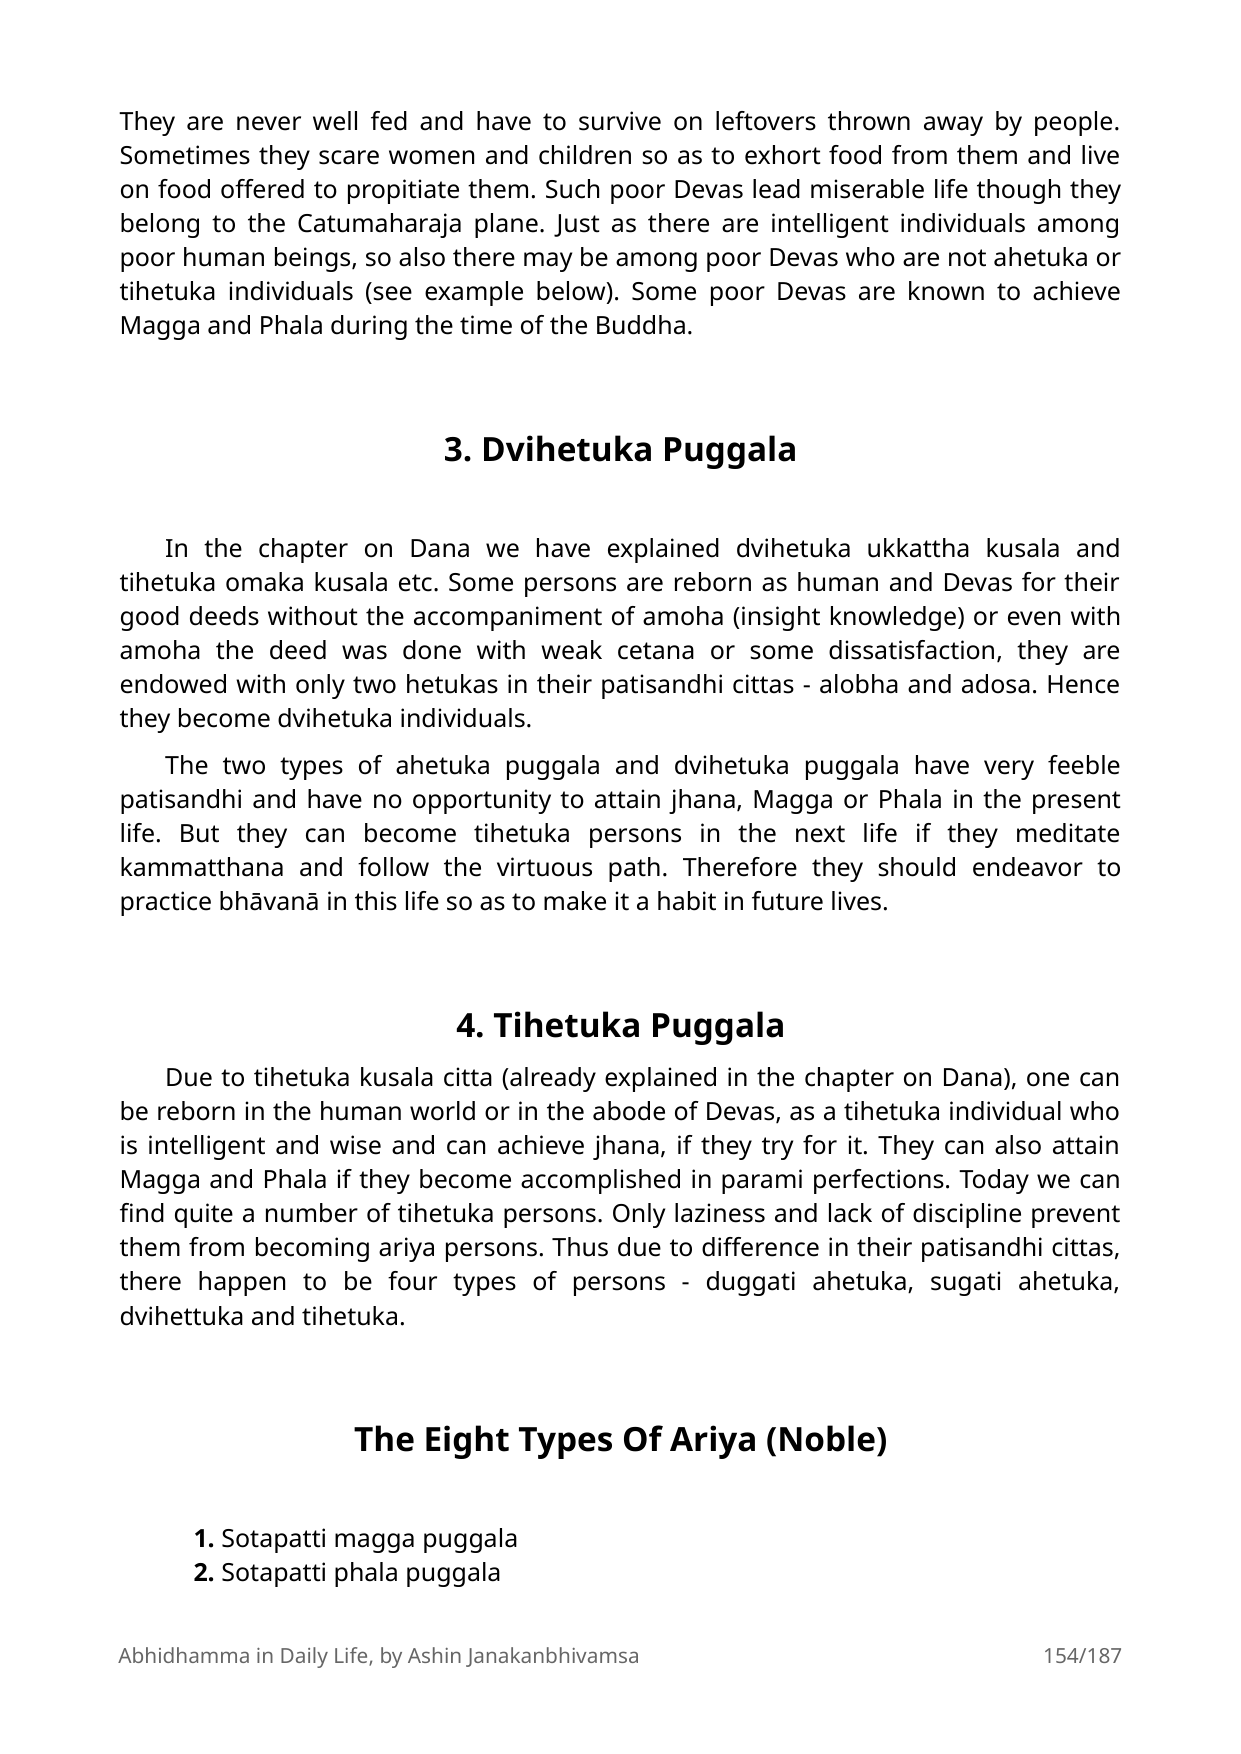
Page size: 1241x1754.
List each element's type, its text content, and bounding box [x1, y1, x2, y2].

subtitle 3. Dvihetuka Puggala [119, 426, 1122, 471]
text The two types of ahetuka puggala and dvihetuka puggala have very feeble patisandhi and have no opportunity to attain jhana, Magga or Phala in the present life. But they can become tihetuka persons in the next life if they meditate kammatthana and follow the virtuous path. Therefore they should endeavor to practice bhāvanā in this life so as to make it a habit in future lives. [119, 747, 1122, 918]
text They are never well fed and have to survive on leftovers thrown away by people. Sometimes they scare women and children so as to exhort food from them and live on food offered to propitiate them. Such poor Devas lead miserable life though they belong to the Catumaharaja plane. Just as there are intelligent individuals among poor human beings, so also there may be among poor Devas who are not ahetuka or tihetuka individuals (see example below). Some poor Devas are known to achieve Magga and Phala during the time of the Buddha. [119, 103, 1122, 342]
subtitle 4. Tihetuka Puggala [119, 1002, 1122, 1047]
subtitle The Eight Types Of Ariya (Noble) [119, 1416, 1122, 1462]
text In the chapter on Dana we have explained dvihetuka ukkattha kusala and tihetuka omaka kusala etc. Some persons are reborn as human and Devas for their good deeds without the accompaniment of amoha (insight knowledge) or even with amoha the deed was done with weak cetana or some dissatisfaction, they are endowed with only two hetukas in their patisandhi cittas - alobha and adosa. Hence they become dvihetuka individuals. [119, 531, 1122, 735]
text Due to tihetuka kusala citta (already explained in the chapter on Dana), one can be reborn in the human world or in the abode of Devas, as a tihetuka individual who is intelligent and wise and can achieve jhana, if they try for it. They can also attain Magga and Phala if they become accomplished in parami perfections. Today we can find quite a number of tihetuka persons. Only laziness and lack of discipline prevent them from becoming ariya persons. Thus due to difference in their patisandhi cittas, there happen to be four types of persons - duggati ahetuka, sugati ahetuka, dvihettuka and tihetuka. [119, 1060, 1122, 1332]
text 1. Sotapatti magga puggala 2. Sotapatti phala puggala [193, 1521, 1122, 1589]
